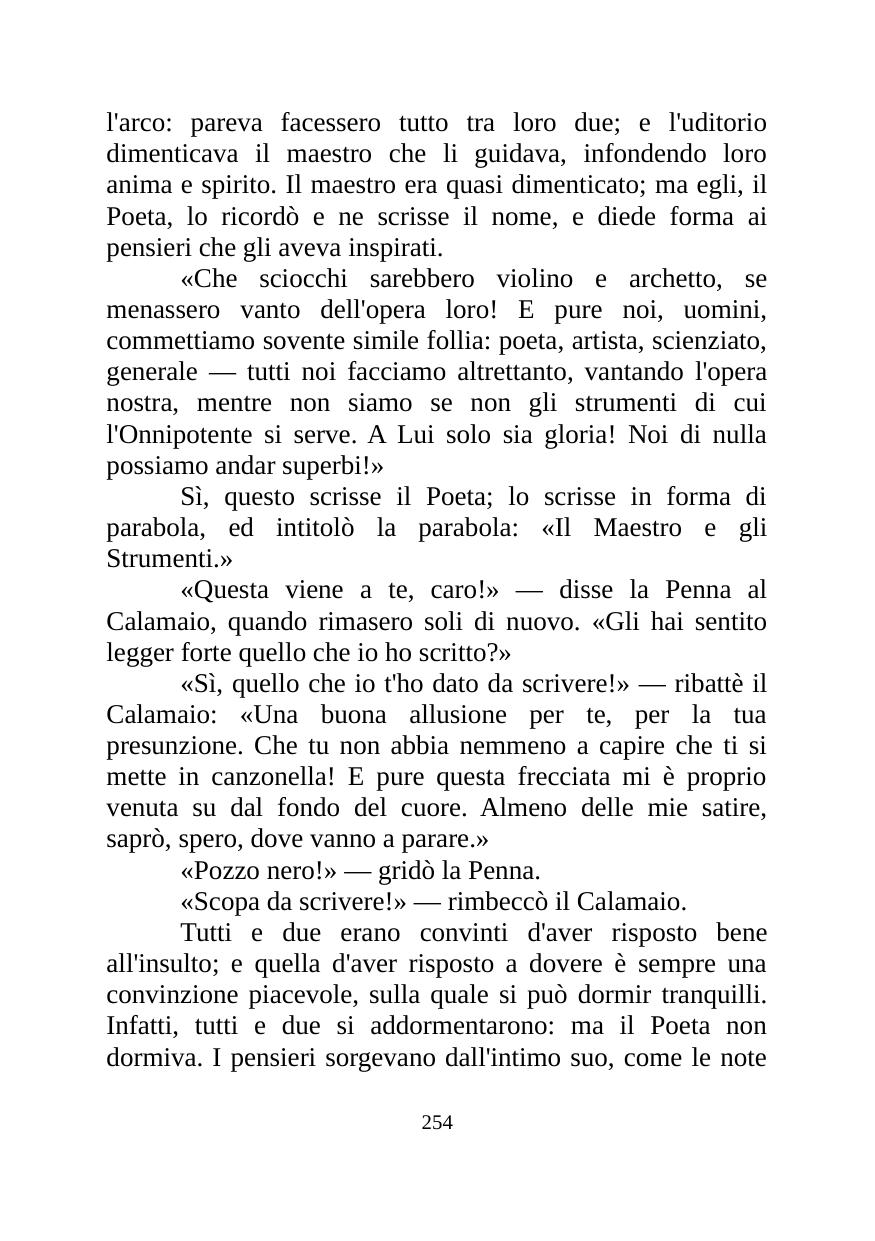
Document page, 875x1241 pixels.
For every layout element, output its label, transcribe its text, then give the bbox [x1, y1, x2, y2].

text Tutti e due erano convinti d'aver risposto bene all'insulto; e quella d'aver risposto a dovere è sempre una convinzione piacevole, sulla quale si può dormir tranquilli. Infatti, tutti e due si addormentarono: ma il Poeta non dormiva. I pensieri sorgevano dall'intimo suo, come le note [106, 916, 768, 1072]
text «Questa viene a te, caro!» — disse la Penna al Calamaio, quando rimasero soli di nuovo. «Gli hai sentito legger forte quello che io ho scritto?» [106, 573, 768, 667]
text «Pozzo nero!» — gridò la Penna. [106, 854, 768, 885]
text Sì, questo scrisse il Poeta; lo scrisse in forma di parabola, ed intitolò la parabola: «Il Maestro e gli Strumenti.» [106, 480, 768, 573]
text «Scopa da scrivere!» — rimbeccò il Calamaio. [106, 885, 768, 916]
text l'arco: pareva facessero tutto tra loro due; e l'uditorio dimenticava il maestro che li guidava, infondendo loro anima e spirito. Il maestro era quasi dimenticato; ma egli, il Poeta, lo ricordò e ne scrisse il nome, e diede forma ai pensieri che gli aveva inspirati. [106, 106, 768, 262]
text «Sì, quello che io t'ho dato da scrivere!» — ribattè il Calamaio: «Una buona allusione per te, per la tua presunzione. Che tu non abbia nemmeno a capire che ti si mette in canzonella! E pure questa frecciata mi è proprio venuta su dal fondo del cuore. Almeno delle mie satire, saprò, spero, dove vanno a parare.» [106, 667, 768, 854]
text «Che sciocchi sarebbero violino e archetto, se menassero vanto dell'opera loro! E pure noi, uomini, commettiamo sovente simile follia: poeta, artista, scienziato, generale — tutti noi facciamo altrettanto, vantando l'opera nostra, mentre non siamo se non gli strumenti di cui l'Onnipotente si serve. A Lui solo sia gloria! Noi di nulla possiamo andar superbi!» [106, 262, 768, 480]
